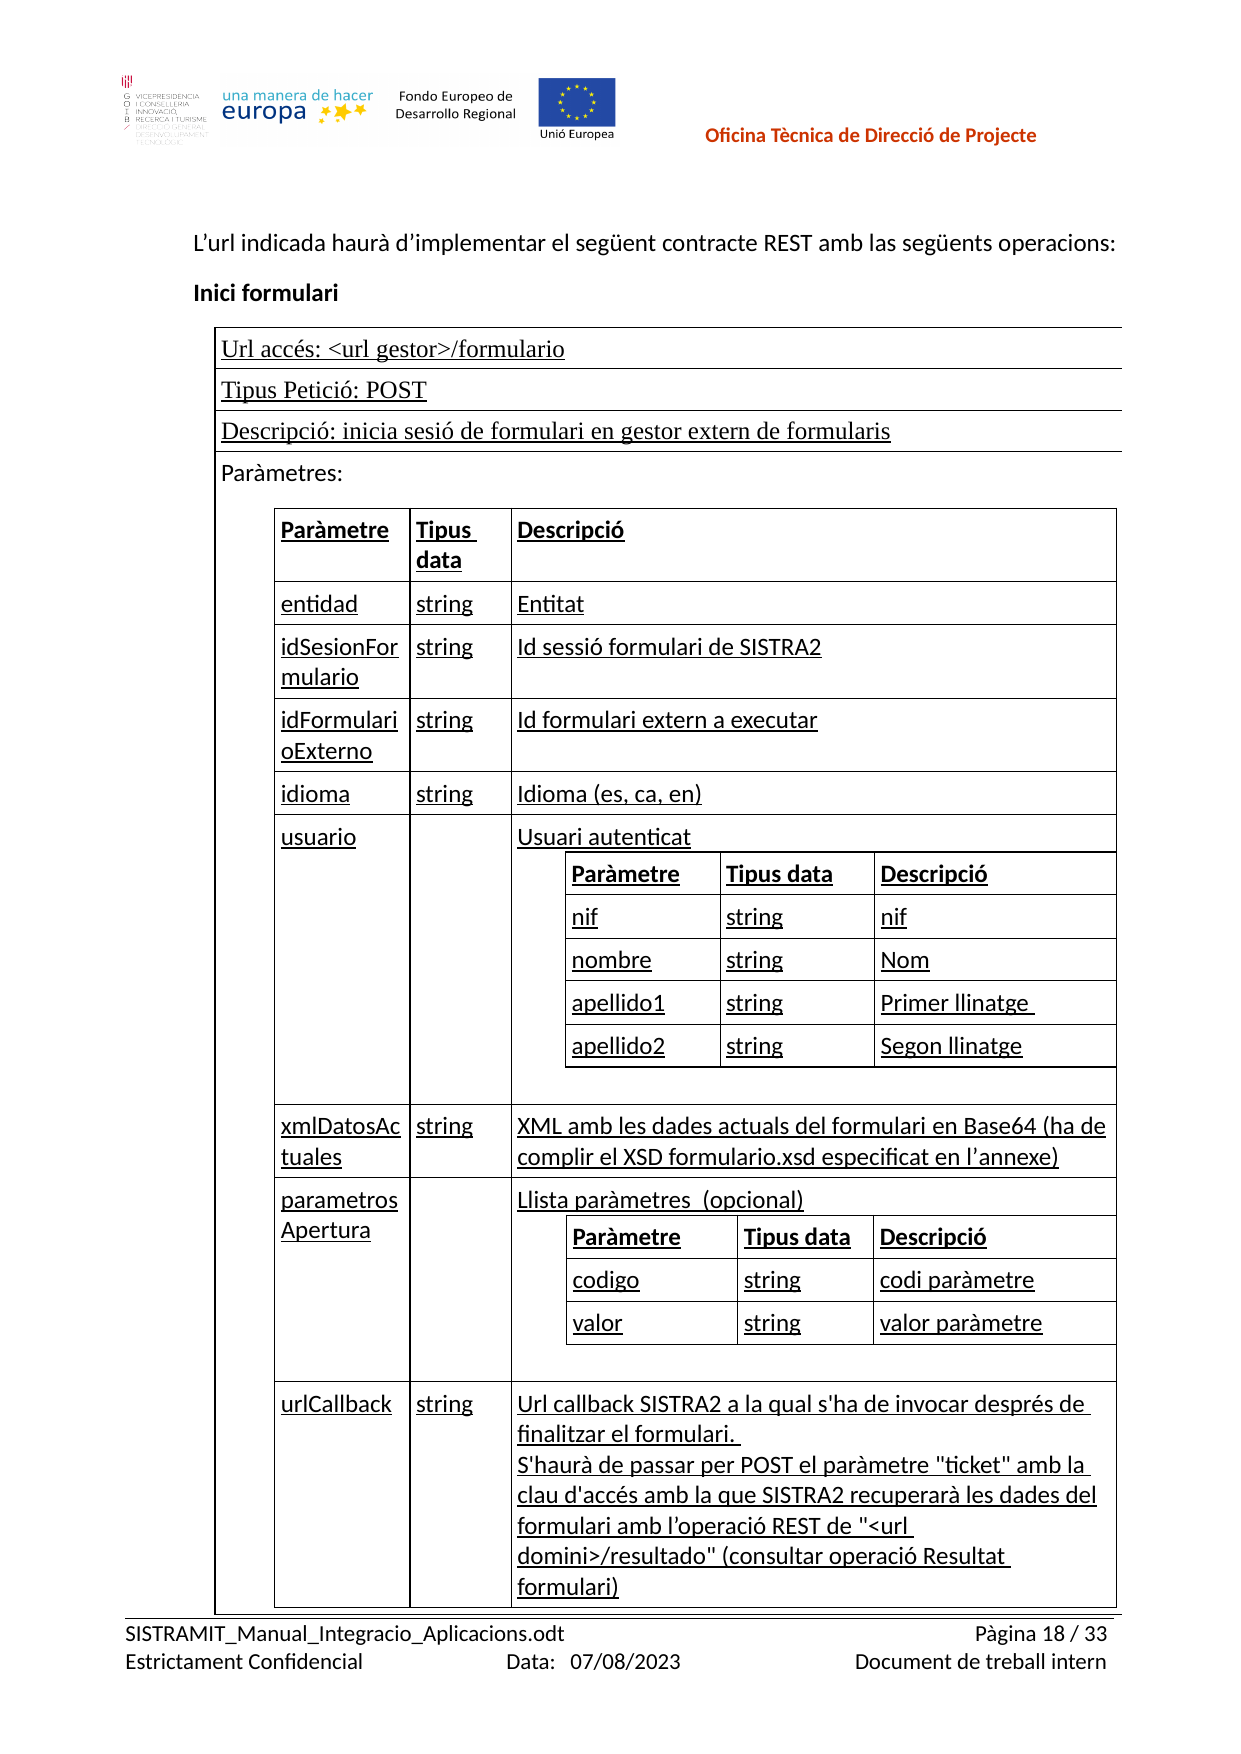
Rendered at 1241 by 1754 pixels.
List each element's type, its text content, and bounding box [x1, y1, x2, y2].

table_cell urlCallback [275, 1382, 409, 1607]
table_cell Llista paràmetres (opcional) [512, 1178, 1116, 1381]
table_cell Url callback SISTRA2 a la qual s'ha de invocar després de finalitzar el formulari. S'haurà de passar per POST el paràmetre "ticket" amb la clau d'accés amb la que SISTRA2 recuperarà les dades del formulari amb l’operació REST de "<url domini>/resultado" (consultar operació Resultat formulari) [512, 1382, 1116, 1607]
table_cell string [411, 582, 511, 624]
table_cell string [411, 699, 511, 771]
table_cell string [411, 1382, 511, 1607]
table_header Tipus data [721, 853, 874, 894]
table_cell usuario [275, 815, 409, 1104]
table_cell codi paràmetre [874, 1259, 1116, 1301]
picture [219, 73, 621, 147]
table_cell string [411, 772, 511, 814]
table_cell codigo [567, 1259, 737, 1301]
table_cell Segon llinatge [875, 1025, 1116, 1066]
table_cell idSesionFormulario [275, 625, 409, 697]
text Inici formulari [193, 277, 1122, 308]
table_cell Nom [875, 939, 1116, 980]
table_cell XML amb les dades actuals del formulari en Base64 (ha de complir el XSD formulario.xsd especificat en l’annexe) [512, 1105, 1116, 1177]
table_cell valor [567, 1302, 737, 1344]
table_cell apellido2 [566, 1025, 720, 1066]
table_cell [411, 1178, 511, 1381]
table_cell Idioma (es, ca, en) [512, 772, 1116, 814]
table_cell entidad [275, 582, 409, 624]
table_header Url accés: <url gestor>/formulario [216, 328, 1122, 368]
table_header Tipus data [411, 509, 511, 581]
table_cell string [721, 981, 874, 1023]
table_cell string [738, 1302, 873, 1344]
table_cell parametrosApertura [275, 1178, 409, 1381]
text L’url indicada haurà d’implementar el següent contracte REST amb las següents operacions: [193, 227, 1122, 258]
table_cell nif [566, 895, 720, 937]
table_cell Primer llinatge [875, 981, 1116, 1023]
table_cell Entitat [512, 582, 1116, 624]
table_cell Id sessió formulari de SISTRA2 [512, 625, 1116, 697]
table_cell string [411, 625, 511, 697]
table_cell Id formulari extern a executar [512, 699, 1116, 771]
table_header Descripció [874, 1216, 1116, 1258]
table_cell valor paràmetre [874, 1302, 1116, 1344]
table_cell string [721, 1025, 874, 1066]
table_header Descripció [875, 853, 1116, 894]
table_header Paràmetre [567, 1216, 737, 1258]
table_cell apellido1 [566, 981, 720, 1023]
table_header Paràmetre [566, 853, 720, 894]
table_cell Tipus Petició: POST [216, 369, 1122, 409]
table_cell string [738, 1259, 873, 1301]
table_cell string [411, 1105, 511, 1177]
table_cell string [721, 895, 874, 937]
table_cell Usuari autenticat [512, 815, 1116, 1104]
table_cell nif [875, 895, 1116, 937]
picture [118, 73, 213, 147]
table_cell Paràmetres: [216, 452, 1122, 1614]
table_cell string [721, 939, 874, 980]
table_header Tipus data [738, 1216, 873, 1258]
table_cell idFormularioExterno [275, 699, 409, 771]
table_header Descripció [512, 509, 1116, 581]
table_cell nombre [566, 939, 720, 980]
table_cell idioma [275, 772, 409, 814]
table_header Paràmetre [275, 509, 409, 581]
table_cell [411, 815, 511, 1104]
table_cell xmlDatosActuales [275, 1105, 409, 1177]
table_cell Descripció: inicia sesió de formulari en gestor extern de formularis [216, 411, 1122, 451]
